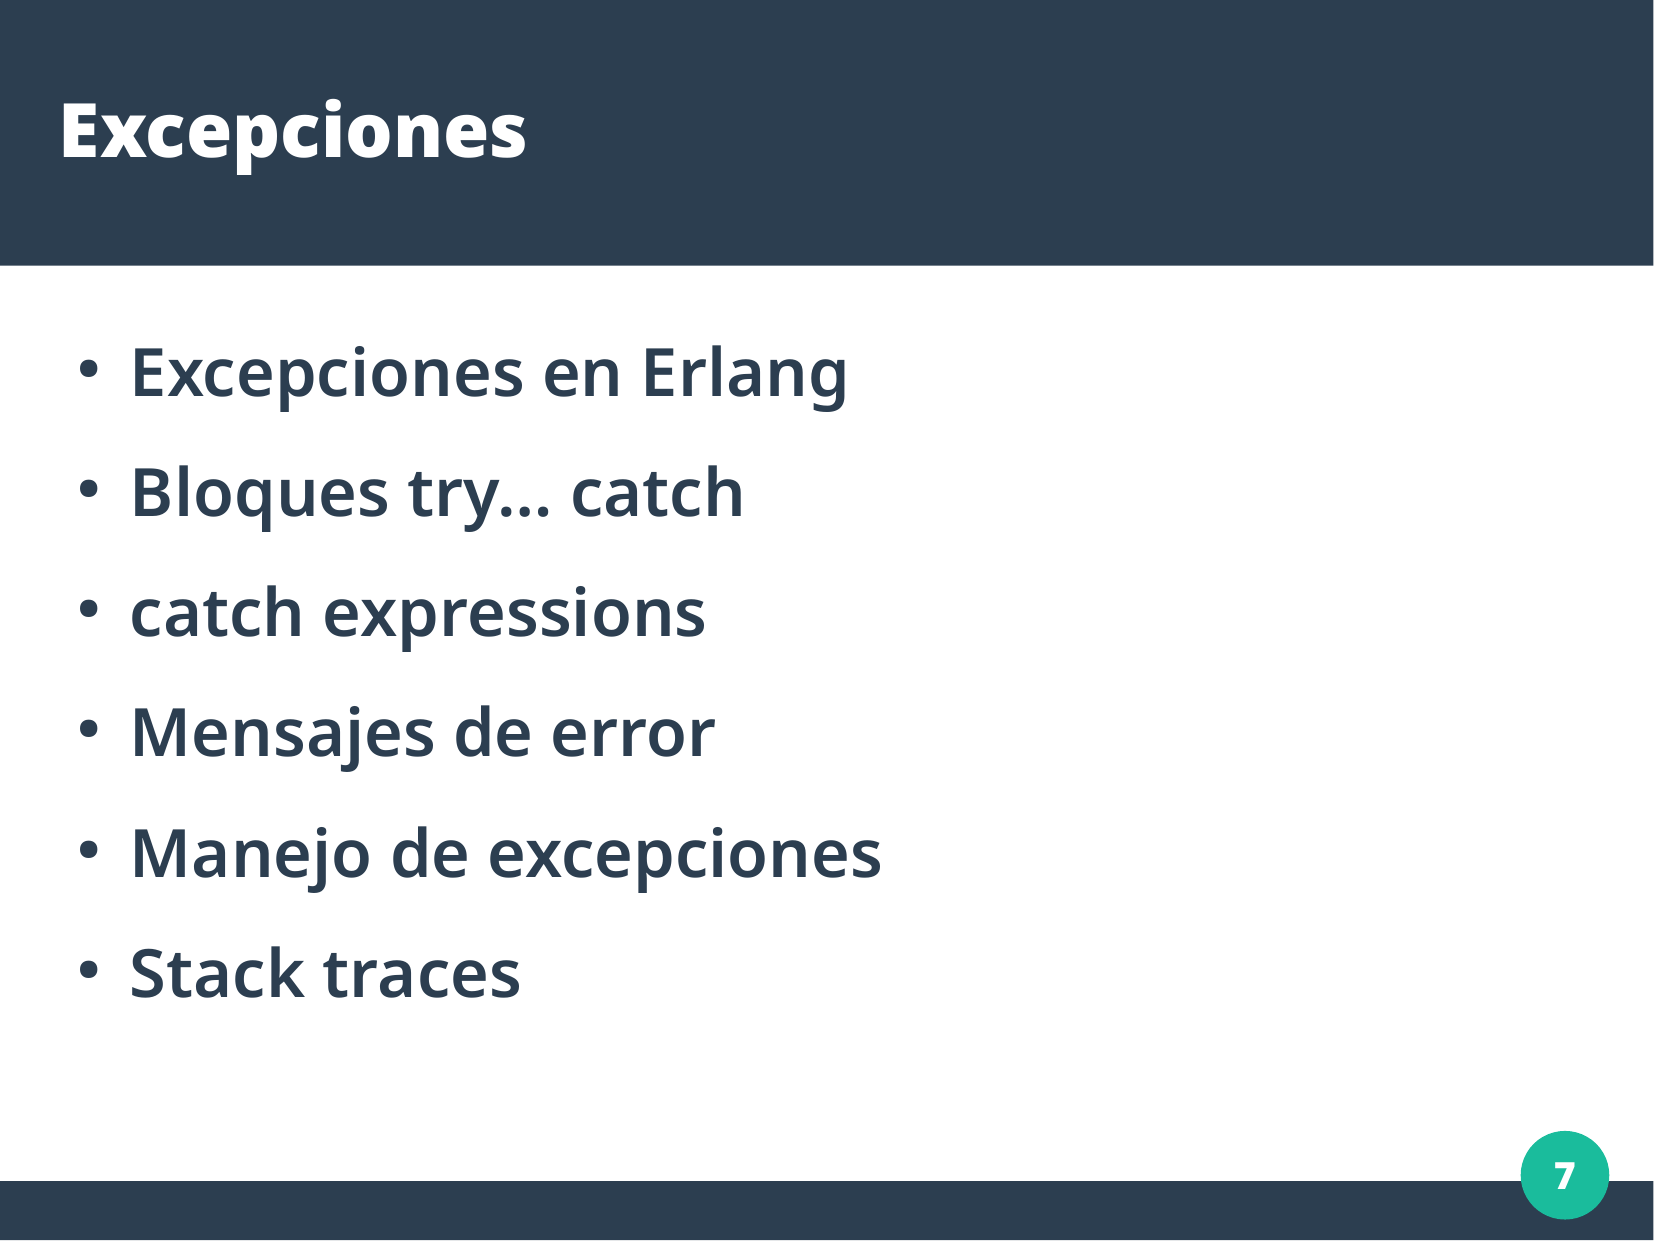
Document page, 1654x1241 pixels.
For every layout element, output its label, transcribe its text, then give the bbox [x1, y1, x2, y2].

title Excepciones [59, 49, 1595, 207]
list Excepciones en Erlang Bloques try… catch catch expressions Mensajes de error Manejo de excepciones Stack traces [59, 324, 1595, 1152]
